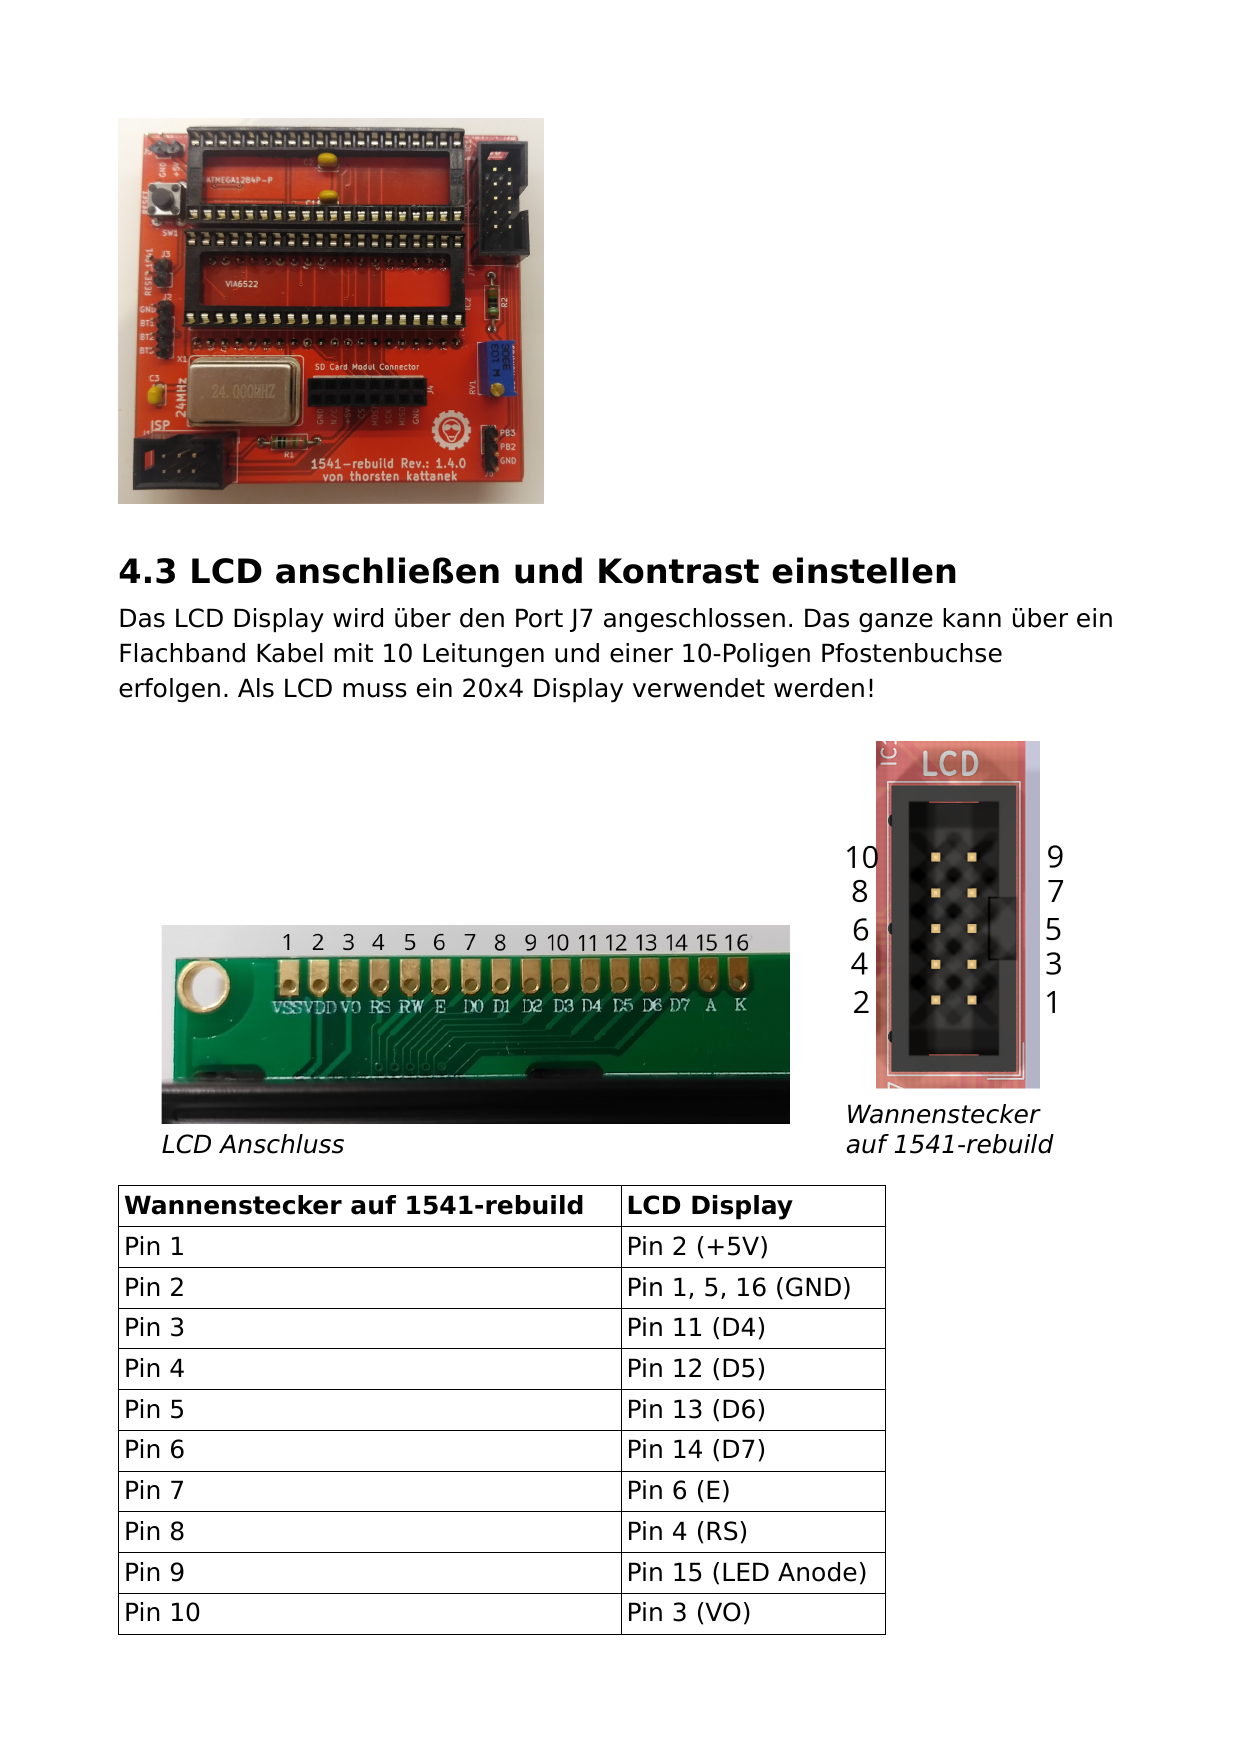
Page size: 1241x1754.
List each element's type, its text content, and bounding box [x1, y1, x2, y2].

text LCD Anschluss [162, 1124, 790, 1159]
table_cell Pin 8 [119, 1512, 621, 1552]
table_cell Pin 1, 5, 16 (GND) [622, 1268, 885, 1308]
table_cell Pin 9 [119, 1553, 621, 1593]
table_cell Pin 5 [119, 1390, 621, 1430]
text Wannenstecker auf 1541-rebuild [846, 1095, 1071, 1159]
table_cell Pin 2 [119, 1268, 621, 1308]
table_cell Pin 2 (+5V) [622, 1227, 885, 1267]
table_cell Pin 7 [119, 1472, 621, 1511]
table_cell Pin 13 (D6) [622, 1390, 885, 1430]
subtitle 4.3 LCD anschließen und Kontrast einstellen [118, 553, 1122, 592]
table_cell Pin 6 [119, 1431, 621, 1471]
table_cell Pin 10 [119, 1594, 621, 1633]
table_header Wannenstecker auf 1541-rebuild [119, 1186, 621, 1226]
table_cell Pin 14 (D7) [622, 1431, 885, 1471]
table_header LCD Display [622, 1186, 885, 1226]
picture [161, 925, 790, 1124]
table_cell Pin 4 [119, 1349, 621, 1389]
picture [845, 736, 1071, 1095]
table_cell Pin 3 (VO) [622, 1594, 885, 1633]
table_cell Pin 3 [119, 1309, 621, 1348]
table_cell Pin 11 (D4) [622, 1309, 885, 1348]
table_cell Pin 6 (E) [622, 1472, 885, 1511]
picture [118, 118, 544, 504]
table_cell Pin 12 (D5) [622, 1349, 885, 1389]
text Das LCD Display wird über den Port J7 angeschlossen. Das ganze kann über ein Flachband Kabel mit 10 Leitungen und einer 10-Poligen Pfostenbuchse erfolgen. Als LCD muss ein 20x4 Display verwendet werden! [118, 604, 1122, 703]
table_cell Pin 15 (LED Anode) [622, 1553, 885, 1593]
table_cell Pin 1 [119, 1227, 621, 1267]
table_cell Pin 4 (RS) [622, 1512, 885, 1552]
